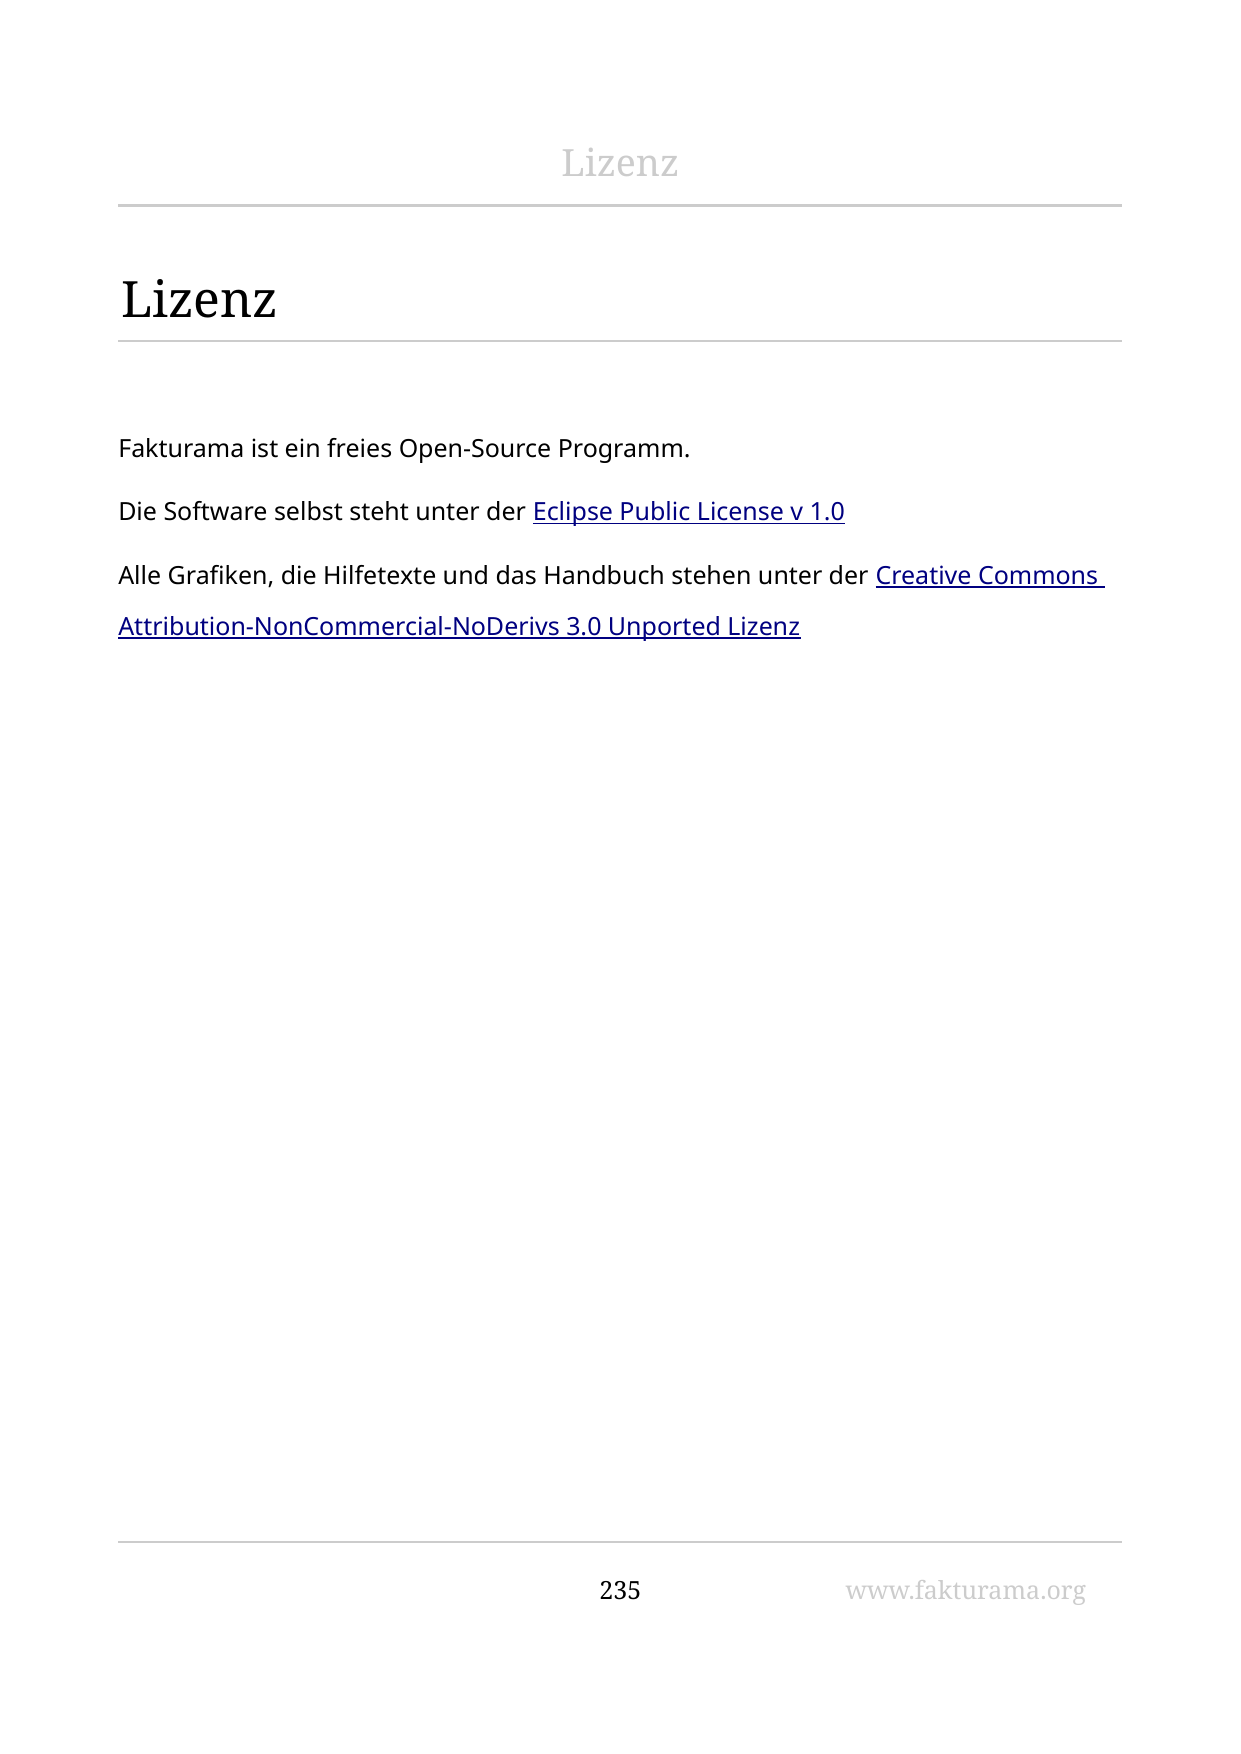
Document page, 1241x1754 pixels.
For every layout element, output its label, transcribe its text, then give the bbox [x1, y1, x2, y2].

text Die Software selbst steht unter der Eclipse Public License v 1.0 [118, 494, 1122, 528]
text Fakturama ist ein freies Open-Source Programm. [118, 430, 1122, 464]
subtitle Lizenz [118, 261, 1122, 340]
text Alle Grafiken, die Hilfetexte und das Handbuch stehen unter der Creative Commons Attribution-NonCommercial-NoDerivs 3.0 Unported Lizenz [118, 557, 1122, 642]
